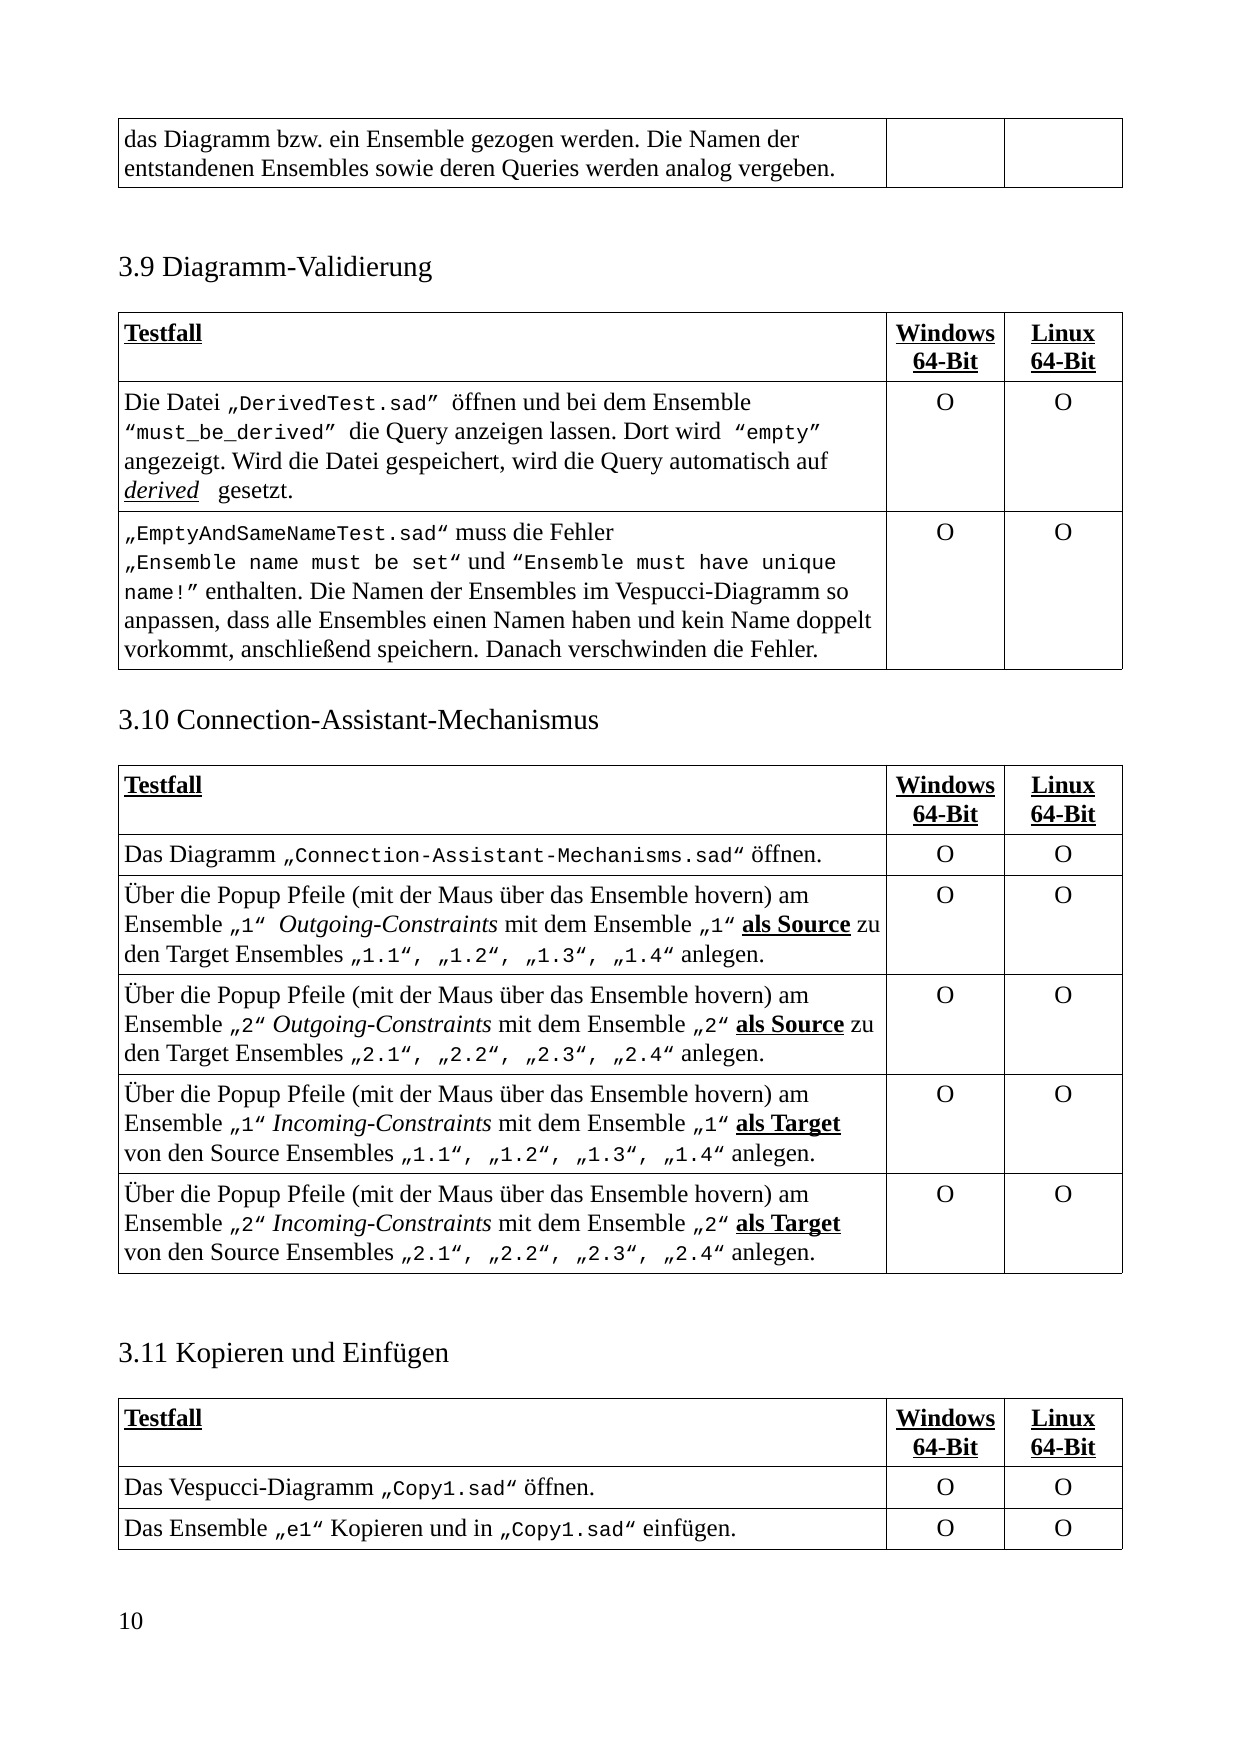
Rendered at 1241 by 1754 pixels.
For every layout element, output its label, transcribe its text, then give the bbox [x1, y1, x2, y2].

table_header Windows 64-Bit [887, 766, 1004, 834]
table_cell [887, 119, 1004, 187]
text 3.9 Diagramm-Validierung [118, 249, 1122, 283]
table_cell O [887, 1509, 1004, 1549]
table_header Testfall [119, 1399, 886, 1466]
table_cell O [1005, 1509, 1122, 1549]
table_cell O [1005, 1075, 1122, 1173]
table_cell „EmptyAndSameNameTest.sad“ muss die Fehler „Ensemble name must be set“ und “Ensemble must have unique name!” enthalten. Die Namen der Ensembles im Vespucci-Diagramm so anpassen, dass alle Ensembles einen Namen haben und kein Name doppelt vorkommt, anschließend speichern. Danach verschwinden die Fehler. [119, 512, 886, 669]
table_cell Über die Popup Pfeile (mit der Maus über das Ensemble hovern) am Ensemble „1“ Outgoing-Constraints mit dem Ensemble „1“ als Source zu den Target Ensembles „1.1“, „1.2“, „1.3“, „1.4“ anlegen. [119, 876, 886, 974]
table_cell O [887, 975, 1004, 1074]
table_header Windows 64-Bit [887, 313, 1004, 381]
text 3.11 Kopieren und Einfügen [118, 1335, 1122, 1369]
text 3.10 Connection-Assistant-Mechanismus [118, 702, 1122, 736]
table_cell O [1005, 1174, 1122, 1273]
table_cell O [887, 1075, 1004, 1173]
table_header Testfall [119, 313, 886, 381]
table_cell O [1005, 382, 1122, 511]
table_cell O [887, 1174, 1004, 1273]
table_cell O [887, 1467, 1004, 1508]
table_cell Das Vespucci-Diagramm „Copy1.sad“ öffnen. [119, 1467, 886, 1508]
table_cell O [887, 835, 1004, 875]
table_cell O [887, 382, 1004, 511]
table_cell Das Diagramm „Connection-Assistant-Mechanisms.sad“ öffnen. [119, 835, 886, 875]
table_cell O [1005, 835, 1122, 875]
table_header Linux 64-Bit [1005, 766, 1122, 834]
table_header Linux 64-Bit [1005, 1399, 1122, 1466]
table_cell Über die Popup Pfeile (mit der Maus über das Ensemble hovern) am Ensemble „1“ Incoming-Constraints mit dem Ensemble „1“ als Target von den Source Ensembles „1.1“, „1.2“, „1.3“, „1.4“ anlegen. [119, 1075, 886, 1173]
table_cell Über die Popup Pfeile (mit der Maus über das Ensemble hovern) am Ensemble „2“ Incoming-Constraints mit dem Ensemble „2“ als Target von den Source Ensembles „2.1“, „2.2“, „2.3“, „2.4“ anlegen. [119, 1174, 886, 1273]
table_cell Die Datei „DerivedTest.sad” öffnen und bei dem Ensemble “must_be_derived” die Query anzeigen lassen. Dort wird “empty” angezeigt. Wird die Datei gespeichert, wird die Query automatisch auf derived gesetzt. [119, 382, 886, 511]
table_cell O [887, 512, 1004, 669]
table_cell O [1005, 1467, 1122, 1508]
table_header Linux 64-Bit [1005, 313, 1122, 381]
table_cell O [1005, 876, 1122, 974]
table_header Testfall [119, 766, 886, 834]
table_header Windows 64-Bit [887, 1399, 1004, 1466]
table_cell O [1005, 975, 1122, 1074]
table_cell [1005, 119, 1122, 187]
table_cell Das Ensemble „e1“ Kopieren und in „Copy1.sad“ einfügen. [119, 1509, 886, 1549]
table_cell O [887, 876, 1004, 974]
table_cell das Diagramm bzw. ein Ensemble gezogen werden. Die Namen der entstandenen Ensembles sowie deren Queries werden analog vergeben. [119, 119, 886, 187]
table_cell Über die Popup Pfeile (mit der Maus über das Ensemble hovern) am Ensemble „2“ Outgoing-Constraints mit dem Ensemble „2“ als Source zu den Target Ensembles „2.1“, „2.2“, „2.3“, „2.4“ anlegen. [119, 975, 886, 1074]
table_cell O [1005, 512, 1122, 669]
